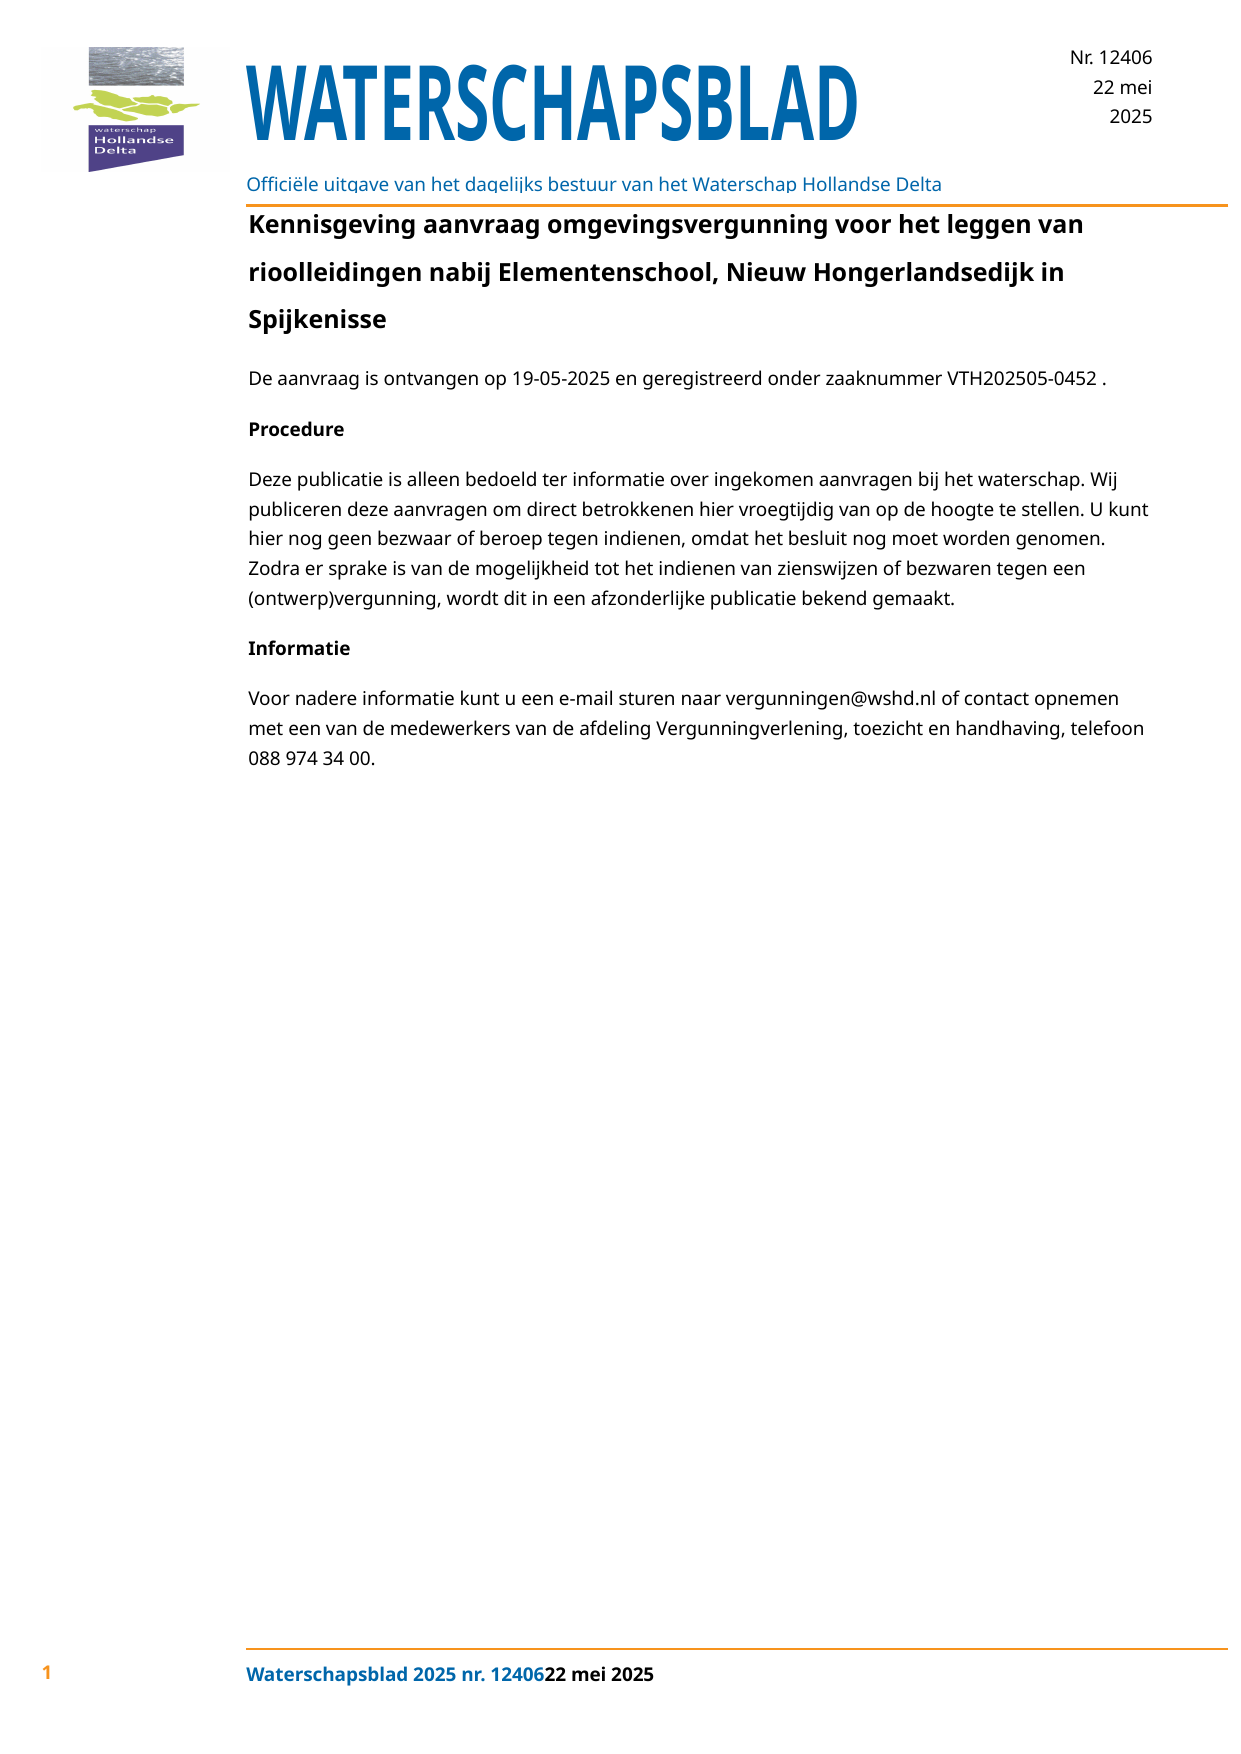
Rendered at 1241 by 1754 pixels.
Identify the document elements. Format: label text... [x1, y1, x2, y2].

picture [41, 47, 231, 172]
text Procedure [248, 416, 1152, 442]
text Deze publicatie is alleen bedoeld ter informatie over ingekomen aanvragen bij het waterschap. Wij publiceren deze aanvragen om direct betrokkenen hier vroegtijdig van op de hoogte te stellen. U kunt hier nog geen bezwaar of beroep tegen indienen, omdat het besluit nog moet worden genomen. Zodra er sprake is van de mogelijkheid tot het indienen van zienswijzen of bezwaren tegen een (ontwerp)vergunning, wordt dit in een afzonderlijke publicatie bekend gemaakt. [248, 466, 1152, 610]
text Informatie [248, 635, 1152, 661]
text Voor nadere informatie kunt u een e-mail sturen naar vergunningen@wshd.nl of contact opnemen met een van de medewerkers van de afdeling Vergunningverlening, toezicht en handhaving, telefoon 088 974 34 00. [248, 686, 1152, 770]
text De aanvraag is ontvangen op 19-05-2025 en geregistreerd onder zaaknummer VTH202505-0452 . [248, 366, 1152, 391]
text Kennisgeving aanvraag omgevingsvergunning voor het leggen van rioolleidingen nabij Elementenschool, Nieuw Hongerlandsedijk in Spijkenisse [248, 207, 1152, 336]
